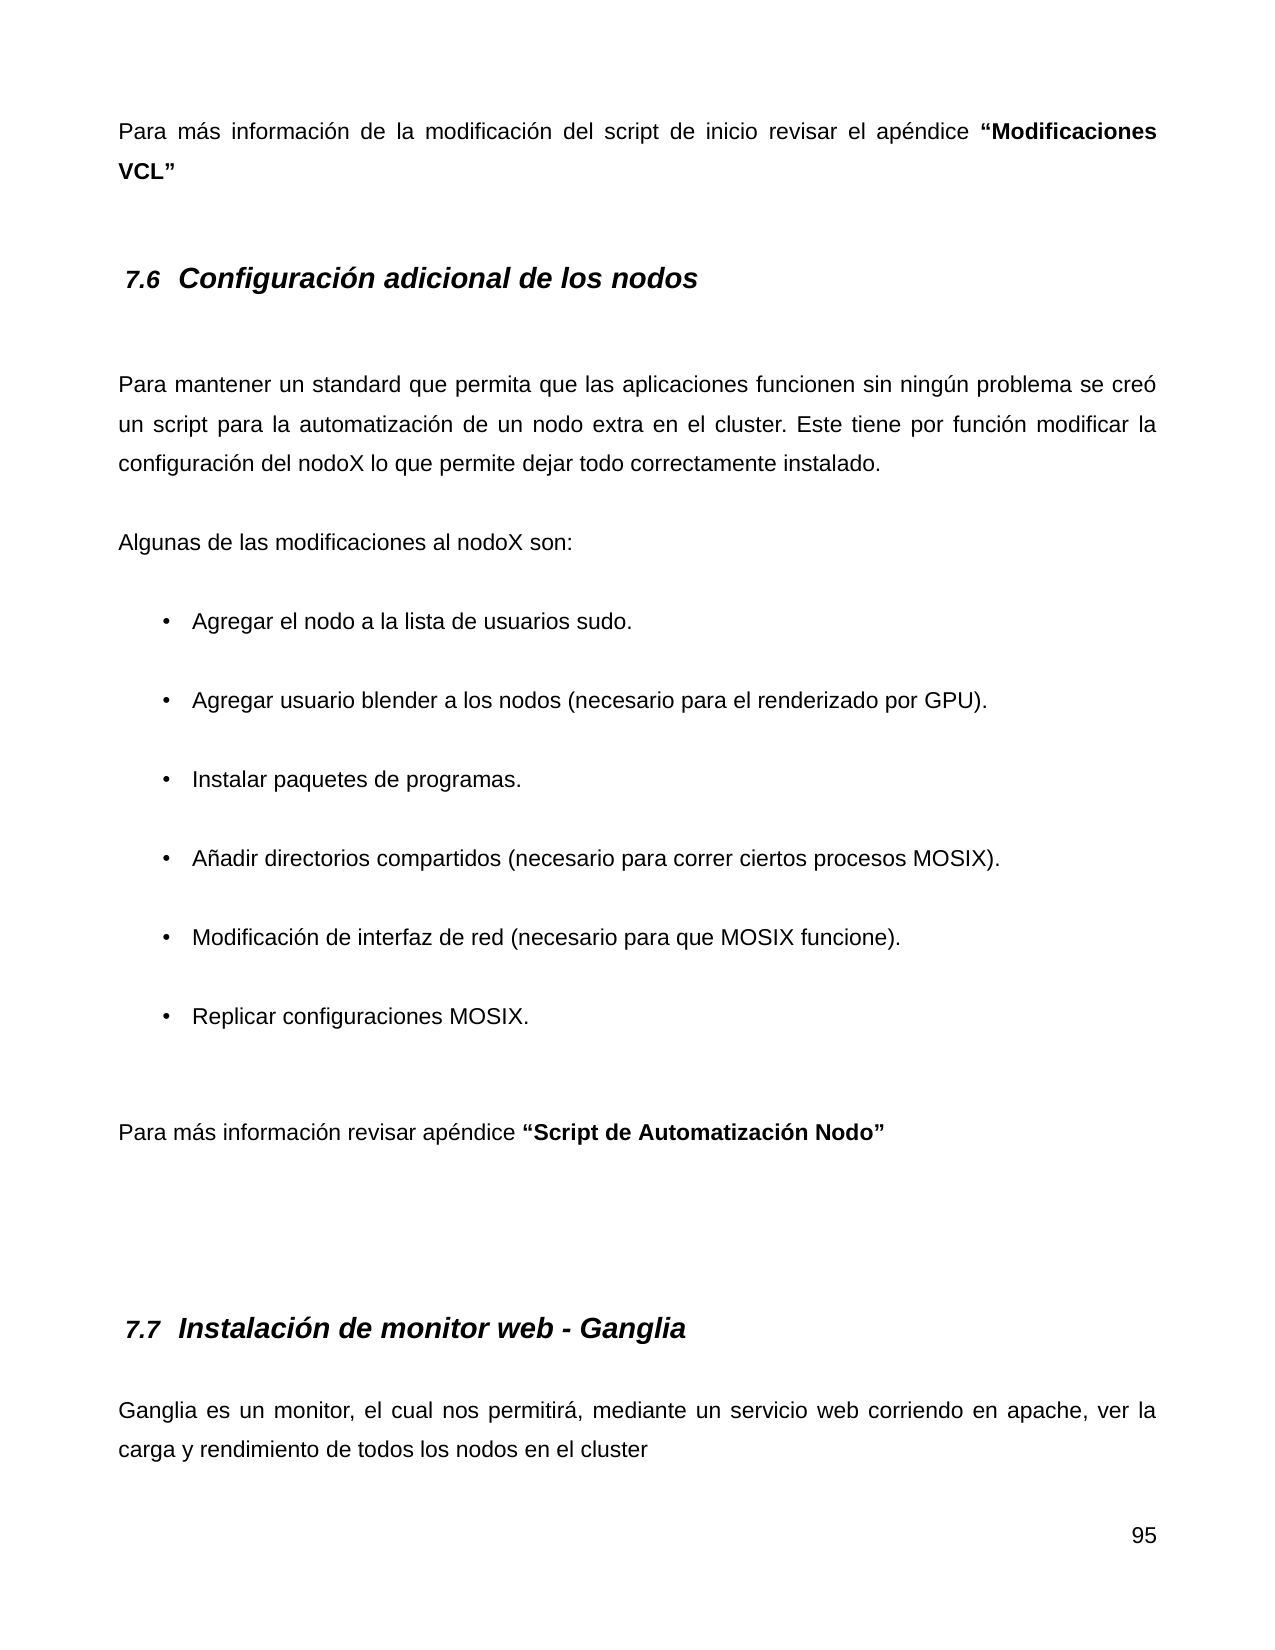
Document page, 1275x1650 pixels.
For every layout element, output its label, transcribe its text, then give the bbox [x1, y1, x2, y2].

list Modificación de interfaz de red (necesario para que MOSIX funcione). [162, 924, 1157, 951]
list Instalar paquetes de programas. [162, 766, 1157, 793]
subtitle Instalación de monitor web - Ganglia [118, 1311, 1157, 1345]
text Para más información de la modificación del script de inicio revisar el apéndice “Modificaciones VCL” [118, 118, 1157, 184]
text Para mantener un standard que permita que las aplicaciones funcionen sin ningún problema se creó un script para la automatización de un nodo extra en el cluster. Este tiene por función modificar la configuración del nodoX lo que permite dejar todo correctamente instalado. [118, 371, 1157, 477]
text Ganglia es un monitor, el cual nos permitirá, mediante un servicio web corriendo en apache, ver la carga y rendimiento de todos los nodos en el cluster [118, 1397, 1157, 1462]
subtitle Configuración adicional de los nodos [118, 262, 1157, 295]
list Añadir directorios compartidos (necesario para correr ciertos procesos MOSIX). [162, 845, 1157, 872]
text Algunas de las modificaciones al nodoX son: [118, 529, 1157, 556]
text Para más información revisar apéndice “Script de Automatización Nodo” [118, 1119, 1157, 1145]
list Agregar el nodo a la lista de usuarios sudo. [162, 608, 1157, 635]
list Replicar configuraciones MOSIX. [162, 1003, 1157, 1029]
list Agregar usuario blender a los nodos (necesario para el renderizado por GPU). [162, 687, 1157, 714]
